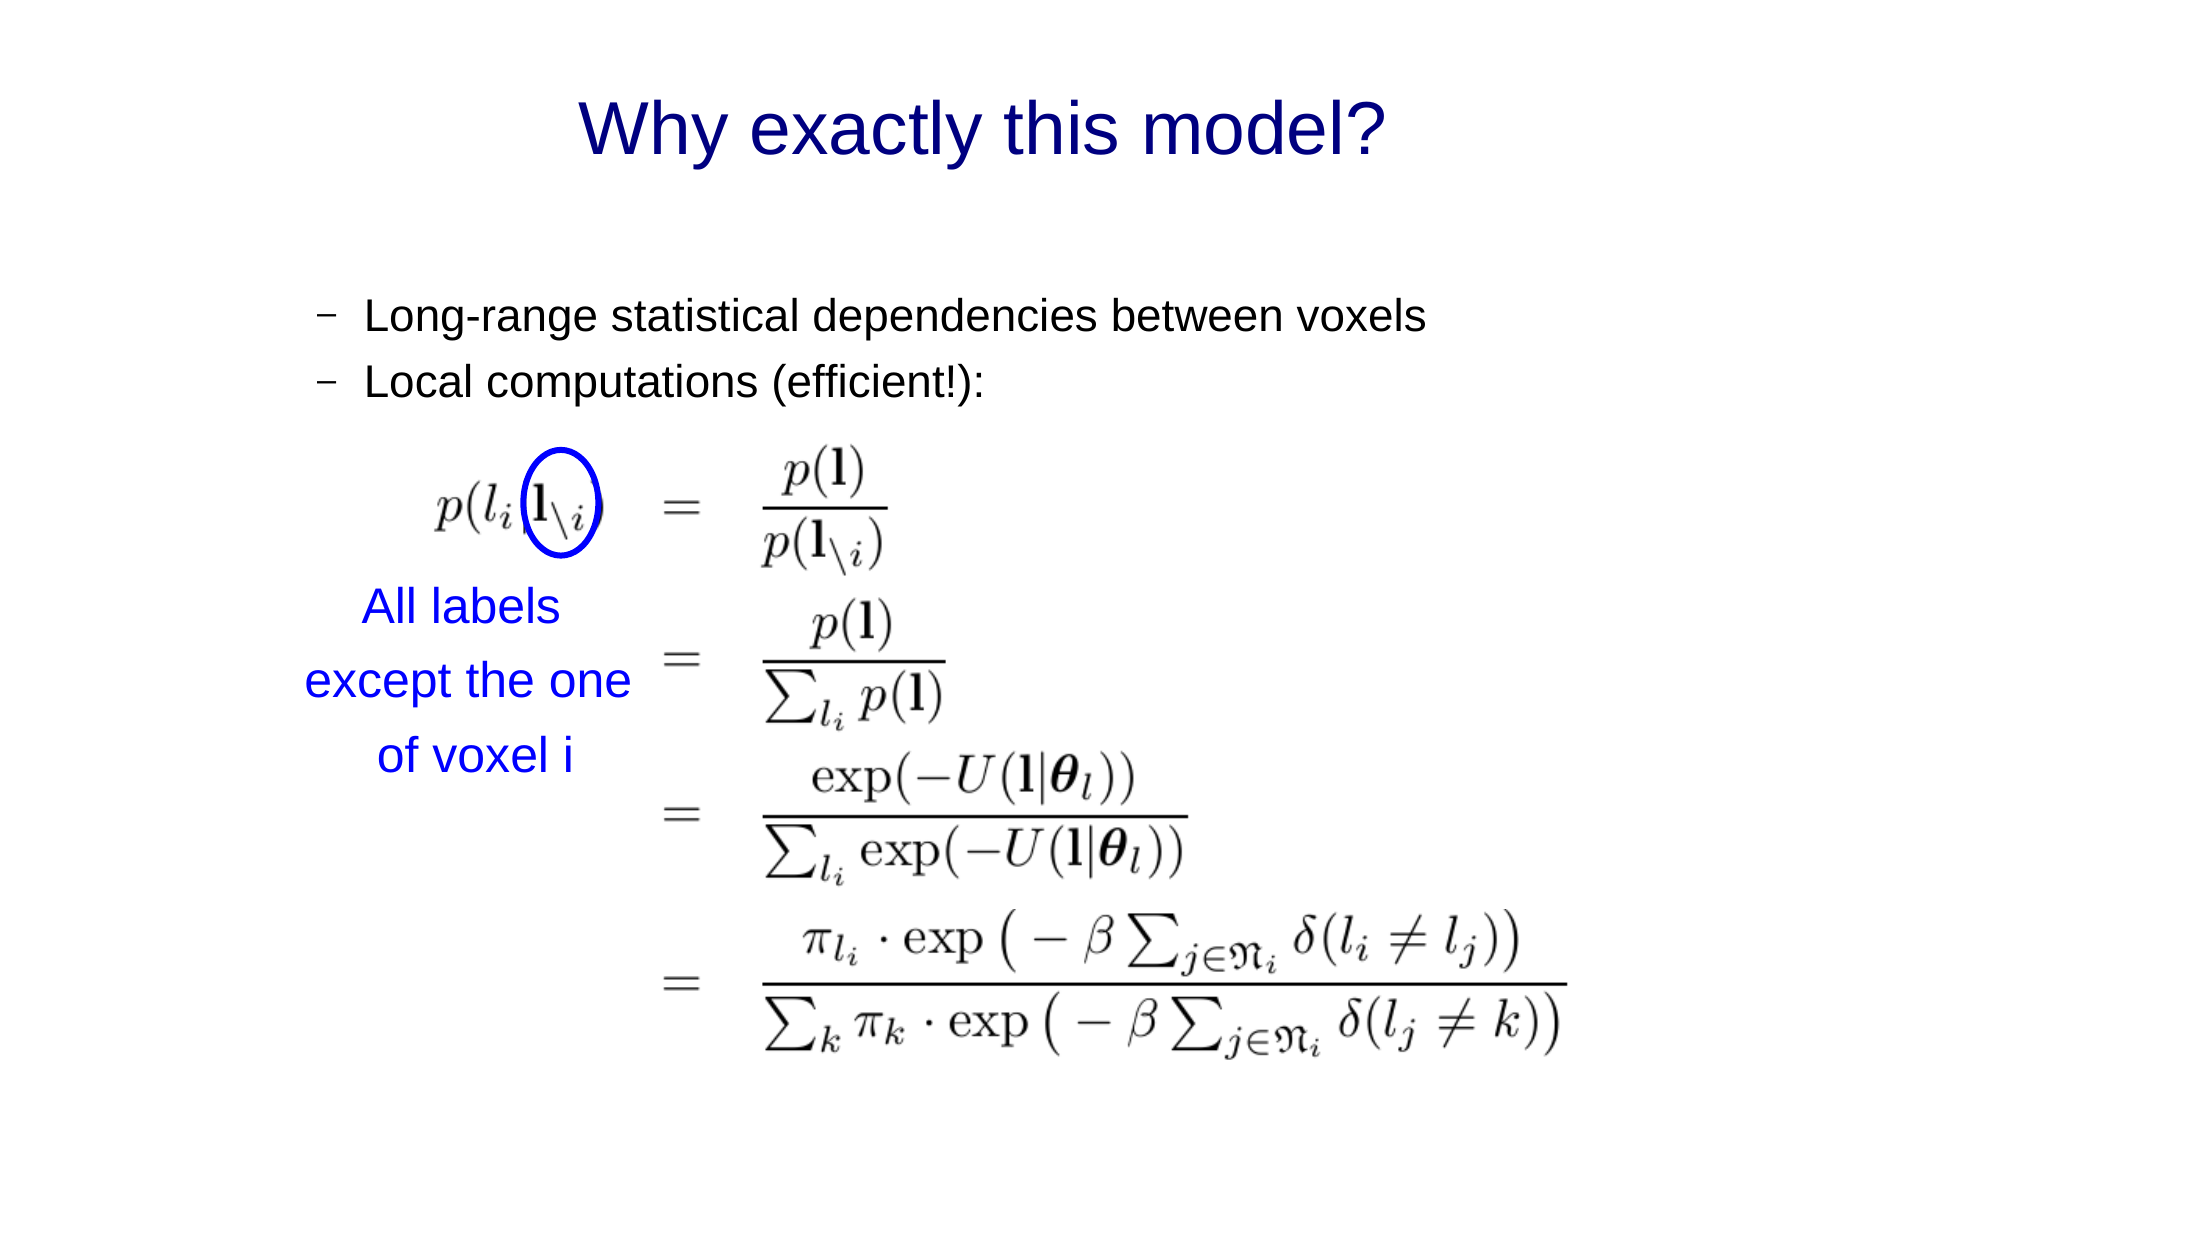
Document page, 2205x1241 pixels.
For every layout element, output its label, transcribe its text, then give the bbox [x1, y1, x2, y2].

text_box All labels except the one of voxel i [289, 565, 747, 865]
picture [647, 909, 1569, 1071]
title Why exactly this model? [326, 65, 1640, 179]
picture [433, 438, 1204, 892]
list Long-range statistical dependencies between voxels Local computations (efficient!): [227, 278, 1653, 450]
